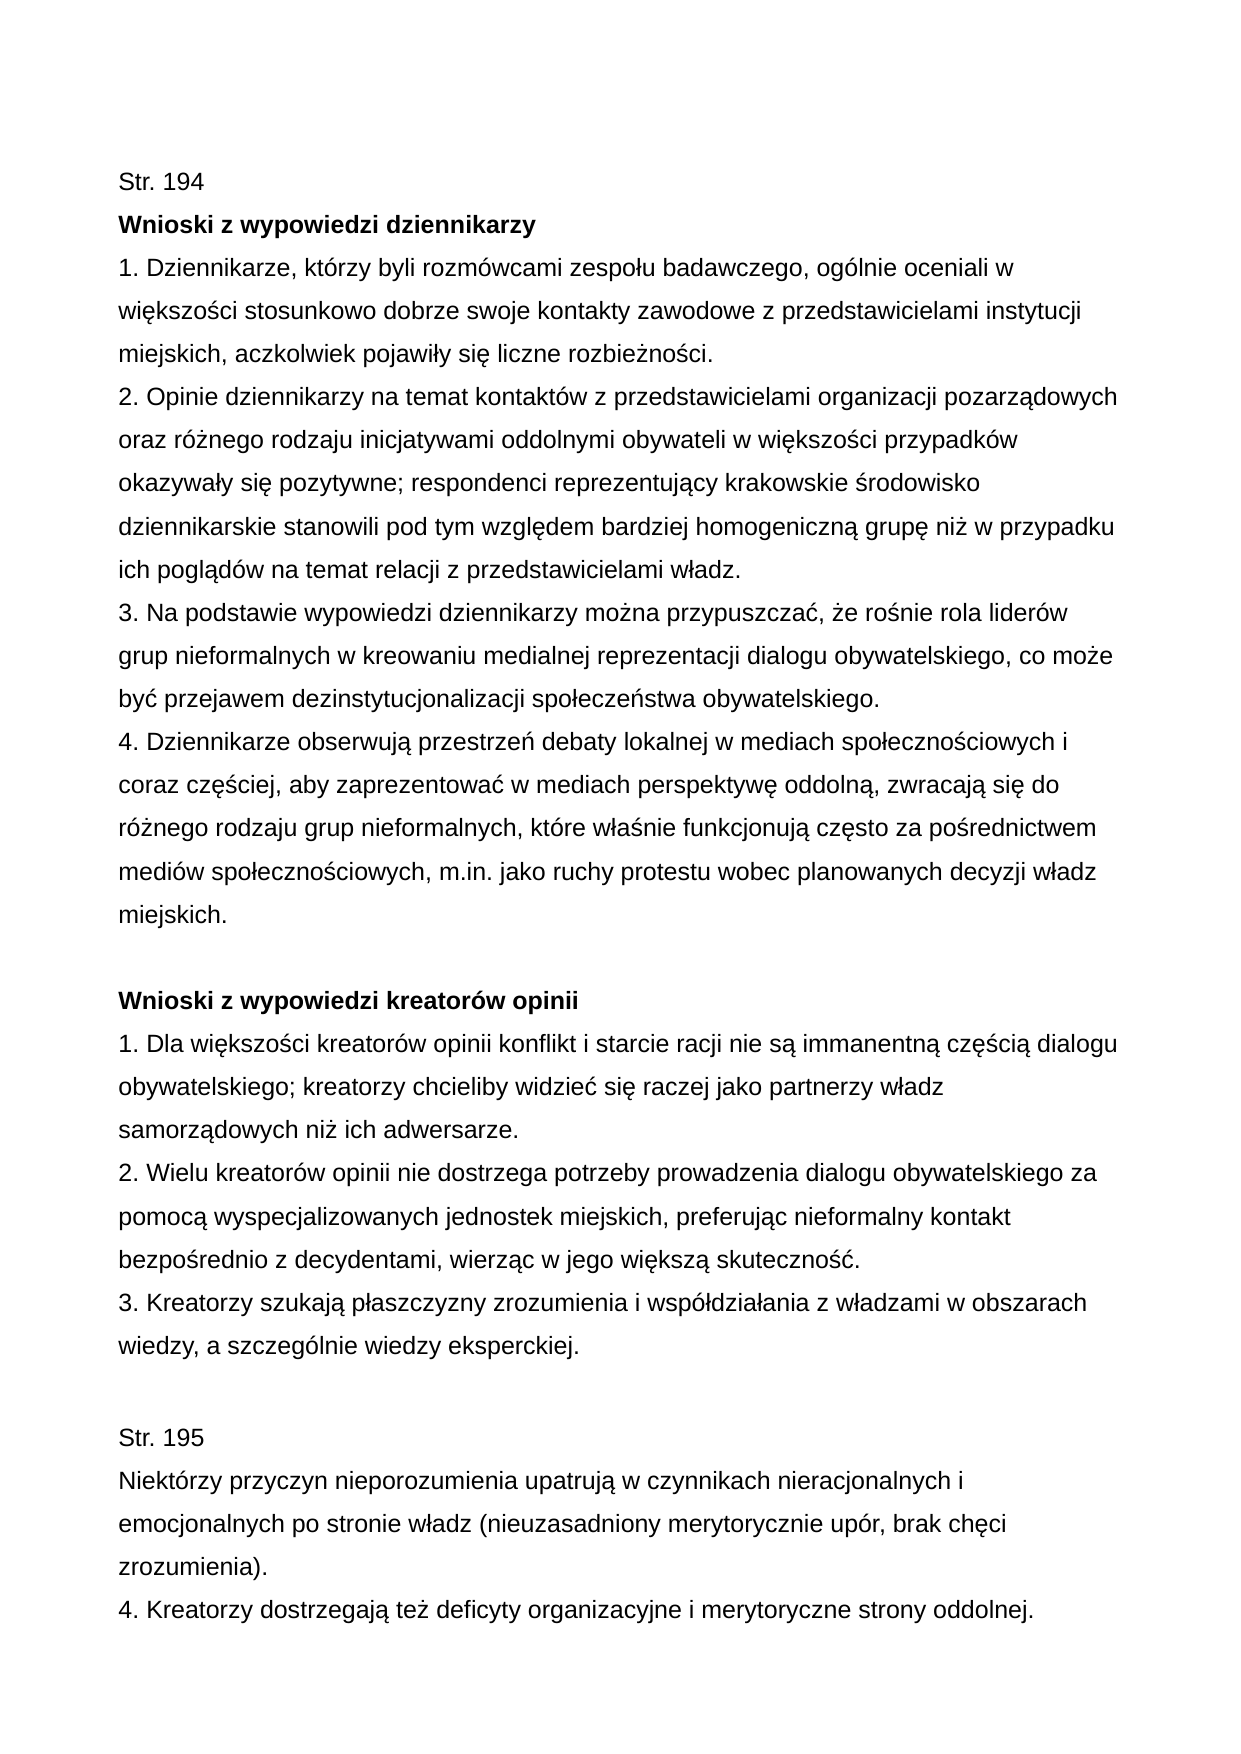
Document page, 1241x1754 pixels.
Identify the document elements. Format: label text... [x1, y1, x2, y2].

text 1. Dla większości kreatorów opinii konflikt i starcie racji nie są immanentną częścią dialogu obywatelskiego; kreatorzy chcieliby widzieć się raczej jako partnerzy władz samorządowych niż ich adwersarze. [118, 1029, 1122, 1144]
text 4. Kreatorzy dostrzegają też deficyty organizacyjne i merytoryczne strony oddolnej. [118, 1595, 1122, 1624]
text 4. Dziennikarze obserwują przestrzeń debaty lokalnej w mediach społecznościowych i coraz częściej, aby zaprezentować w mediach perspektywę oddolną, zwracają się do różnego rodzaju grup nieformalnych, które właśnie funkcjonują często za pośrednictwem mediów społecznościowych, m.in. jako ruchy protestu wobec planowanych decyzji władz miejskich. [118, 727, 1122, 928]
text Niektórzy przyczyn nieporozumienia upatrują w czynnikach nieracjonalnych i emocjonalnych po stronie władz (nieuzasadniony merytorycznie upór, brak chęci zrozumienia). [118, 1466, 1122, 1581]
text 2. Opinie dziennikarzy na temat kontaktów z przedstawicielami organizacji pozarządowych oraz różnego rodzaju inicjatywami oddolnymi obywateli w większości przypadków okazywały się pozytywne; respondenci reprezentujący krakowskie środowisko dziennikarskie stanowili pod tym względem bardziej homogeniczną grupę niż w przypadku ich poglądów na temat relacji z przedstawicielami władz. [118, 382, 1122, 583]
text Str. 194 [118, 167, 1122, 195]
text 3. Kreatorzy szukają płaszczyzny zrozumienia i współdziałania z władzami w obszarach wiedzy, a szczególnie wiedzy eksperckiej. [118, 1288, 1122, 1360]
text 3. Na podstawie wypowiedzi dziennikarzy można przypuszczać, że rośnie rola liderów grup nieformalnych w kreowaniu medialnej reprezentacji dialogu obywatelskiego, co może być przejawem dezinstytucjonalizacji społeczeństwa obywatelskiego. [118, 598, 1122, 713]
subtitle Wnioski z wypowiedzi kreatorów opinii [118, 986, 1122, 1015]
text 1. Dziennikarze, którzy byli rozmówcami zespołu badawczego, ogólnie oceniali w większości stosunkowo dobrze swoje kontakty zawodowe z przedstawicielami instytucji miejskich, aczkolwiek pojawiły się liczne rozbieżności. [118, 253, 1122, 368]
text Str. 195 [118, 1422, 1122, 1451]
subtitle Wnioski z wypowiedzi dziennikarzy [118, 210, 1122, 238]
text 2. Wielu kreatorów opinii nie dostrzega potrzeby prowadzenia dialogu obywatelskiego za pomocą wyspecjalizowanych jednostek miejskich, preferując nieformalny kontakt bezpośrednio z decydentami, wierząc w jego większą skuteczność. [118, 1158, 1122, 1273]
